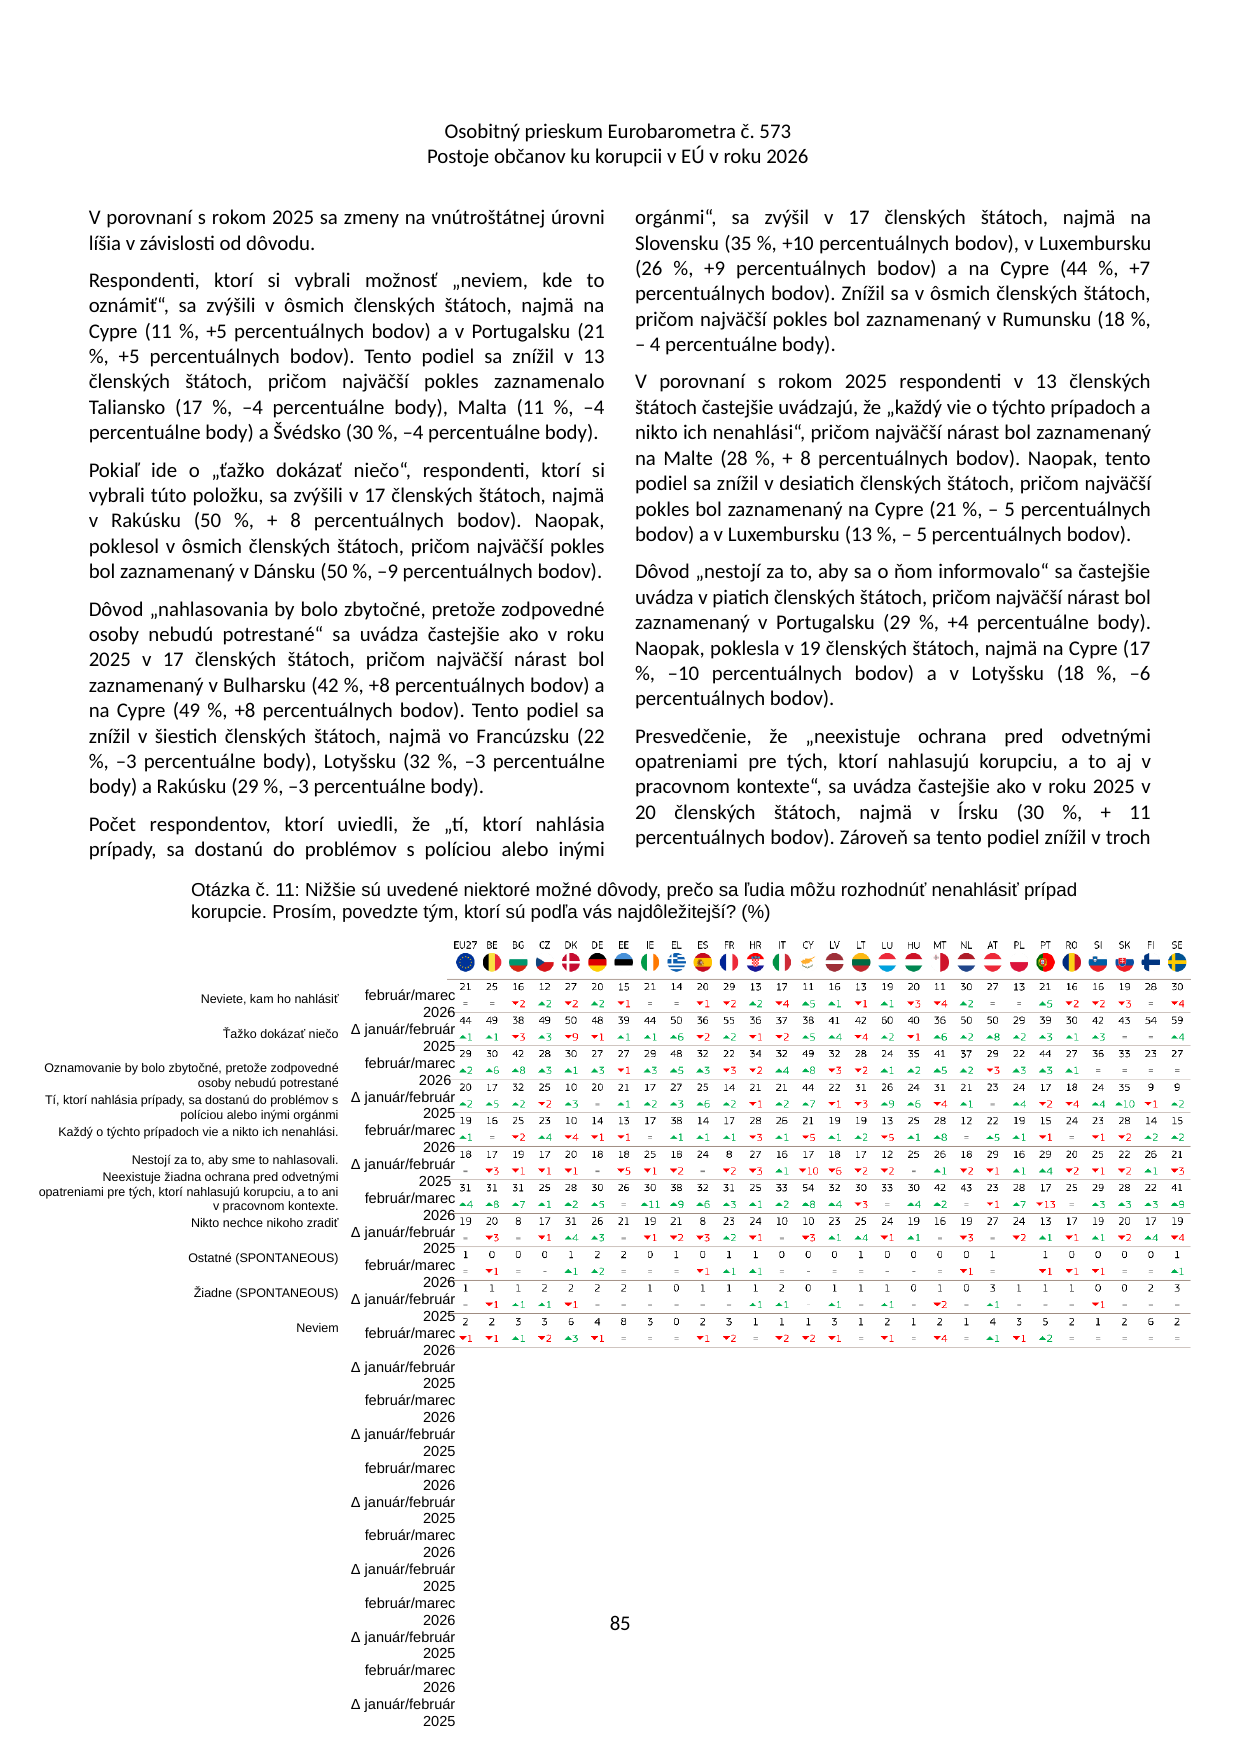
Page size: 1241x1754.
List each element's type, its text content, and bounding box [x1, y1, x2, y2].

text Presvedčenie, že „neexistuje ochrana pred odvetnými opatreniami pre tých, ktorí nahlasujú korupciu, a to aj v pracovnom kontexte“, sa uvádza častejšie ako v roku 2025 v 20 členských štátoch, najmä v Írsku (30 %, + 11 percentuálnych bodov). Zároveň sa tento podiel znížil v troch [635, 723, 1152, 850]
text V porovnaní s rokom 2025 sa zmeny na vnútroštátnej úrovni líšia v závislosti od dôvodu. [88, 204, 605, 255]
picture [447, 930, 1192, 1362]
text Respondenti, ktorí si vybrali možnosť „neviem, kde to oznámiť“, sa zvýšili v ôsmich členských štátoch, najmä na Cypre (11 %, +5 percentuálnych bodov) a v Portugalsku (21 %, +5 percentuálnych bodov). Tento podiel sa znížil v 13 členských štátoch, pričom najväčší pokles zaznamenalo Taliansko (17 %, –4 percentuálne body), Malta (11 %, –4 percentuálne body) a Švédsko (30 %, –4 percentuálne body). [88, 267, 605, 445]
text Pokiaľ ide o „ťažko dokázať niečo“, respondenti, ktorí si vybrali túto položku, sa zvýšili v 17 členských štátoch, najmä v Rakúsku (50 %, + 8 percentuálnych bodov). Naopak, poklesol v ôsmich členských štátoch, pričom najväčší pokles bol zaznamenaný v Dánsku (50 %, –9 percentuálnych bodov). [88, 457, 605, 584]
text Dôvod „nahlasovania by bolo zbytočné, pretože zodpovedné osoby nebudú potrestané“ sa uvádza častejšie ako v roku 2025 v 17 členských štátoch, pričom najväčší nárast bol zaznamenaný v Bulharsku (42 %, +8 percentuálnych bodov) a na Cypre (49 %, +8 percentuálnych bodov). Tento podiel sa znížil v šiestich členských štátoch, najmä vo Francúzsku (22 %, –3 percentuálne body), Lotyšsku (32 %, –3 percentuálne body) a Rakúsku (29 %, –3 percentuálne body). [88, 596, 605, 799]
text Počet respondentov, ktorí uviedli, že „tí, ktorí nahlásia prípady, sa dostanú do problémov s políciou alebo inými [88, 811, 605, 862]
text Dôvod „nestojí za to, aby sa o ňom informovalo“ sa častejšie uvádza v piatich členských štátoch, pričom najväčší nárast bol zaznamenaný v Portugalsku (29 %, +4 percentuálne body). Naopak, poklesla v 19 členských štátoch, najmä na Cypre (17 %, –10 percentuálnych bodov) a v Lotyšsku (18 %, –6 percentuálnych bodov). [635, 558, 1152, 711]
text orgánmi“, sa zvýšil v 17 členských štátoch, najmä na Slovensku (35 %, +10 percentuálnych bodov), v Luxembursku (26 %, +9 percentuálnych bodov) a na Cypre (44 %, +7 percentuálnych bodov). Znížil sa v ôsmich členských štátoch, pričom najväčší pokles bol zaznamenaný v Rumunsku (18 %, – 4 percentuálne body). [635, 204, 1152, 357]
text V porovnaní s rokom 2025 respondenti v 13 členských štátoch častejšie uvádzajú, že „každý vie o týchto prípadoch a nikto ich nenahlási“, pričom najväčší nárast bol zaznamenaný na Malte (28 %, + 8 percentuálnych bodov). Naopak, tento podiel sa znížil v desiatich členských štátoch, pričom najväčší pokles bol zaznamenaný na Cypre (21 %, – 5 percentuálnych bodov) a v Luxembursku (13 %, – 5 percentuálnych bodov). [635, 369, 1152, 547]
